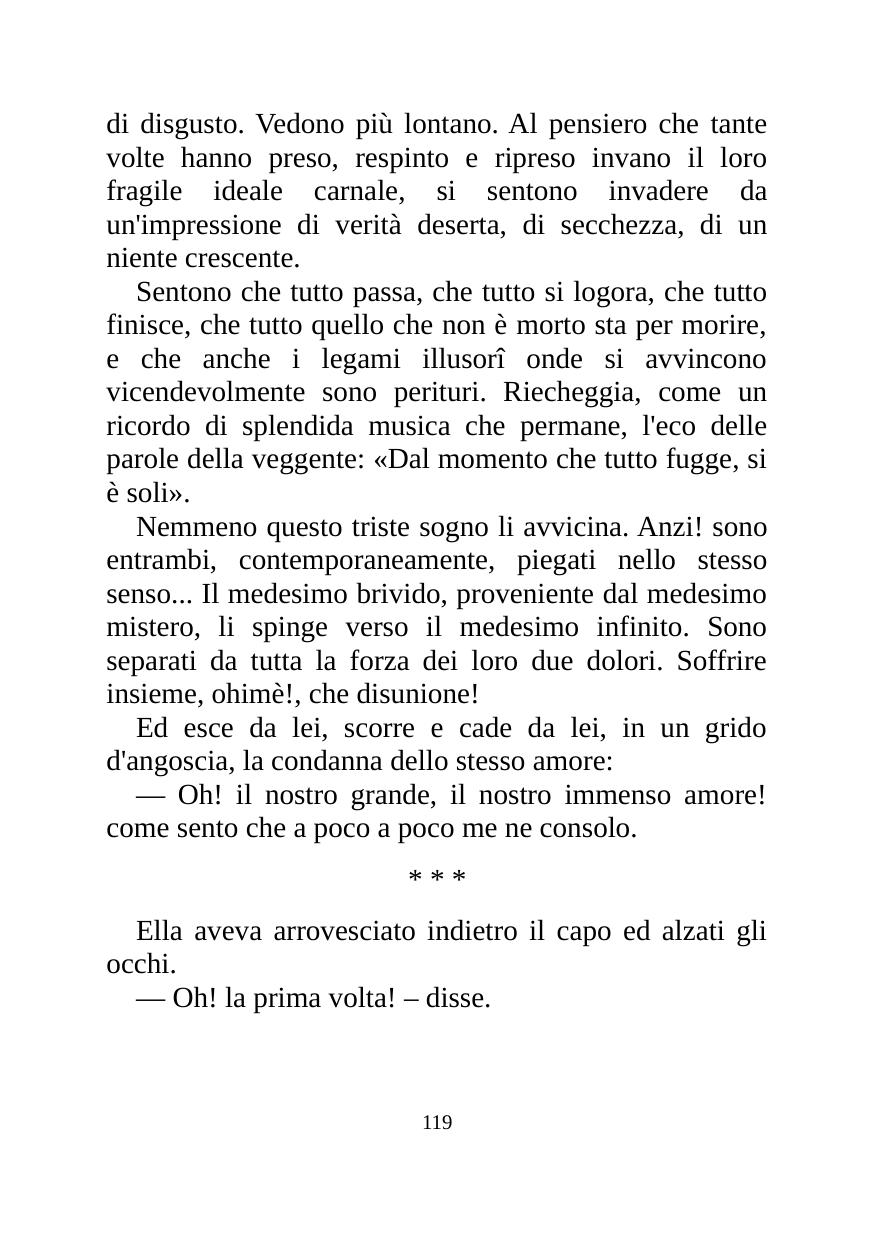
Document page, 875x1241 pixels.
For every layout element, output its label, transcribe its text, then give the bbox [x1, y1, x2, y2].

text di disgusto. Vedono più lontano. Al pensiero che tante volte hanno preso, respinto e ripreso invano il loro fragile ideale carnale, si sentono invadere da un'impressione di verità deserta, di secchezza, di un niente crescente. [106, 106, 768, 274]
text Sentono che tutto passa, che tutto si logora, che tutto finisce, che tutto quello che non è morto sta per morire, e che anche i legami illusorî onde si avvincono vicendevolmente sono perituri. Riecheggia, come un ricordo di splendida musica che permane, l'eco delle parole della veggente: «Dal momento che tutto fugge, si è soli». [106, 274, 768, 509]
text * * * [106, 862, 768, 895]
text Ella aveva arrovesciato indietro il capo ed alzati gli occhi. [106, 913, 768, 980]
text Nemmeno questo triste sogno li avvicina. Anzi! sono entrambi, contemporaneamente, piegati nello stesso senso... Il medesimo brivido, proveniente dal medesimo mistero, li spinge verso il medesimo infinito. Sono separati da tutta la forza dei loro due dolori. Soffrire insieme, ohimè!, che disunione! [106, 509, 768, 710]
text Ed esce da lei, scorre e cade da lei, in un grido d'angoscia, la condanna dello stesso amore: [106, 710, 768, 777]
text — Oh! il nostro grande, il nostro immenso amore! come sento che a poco a poco me ne consolo. [106, 777, 768, 844]
text — Oh! la prima volta! – disse. [106, 980, 768, 1014]
